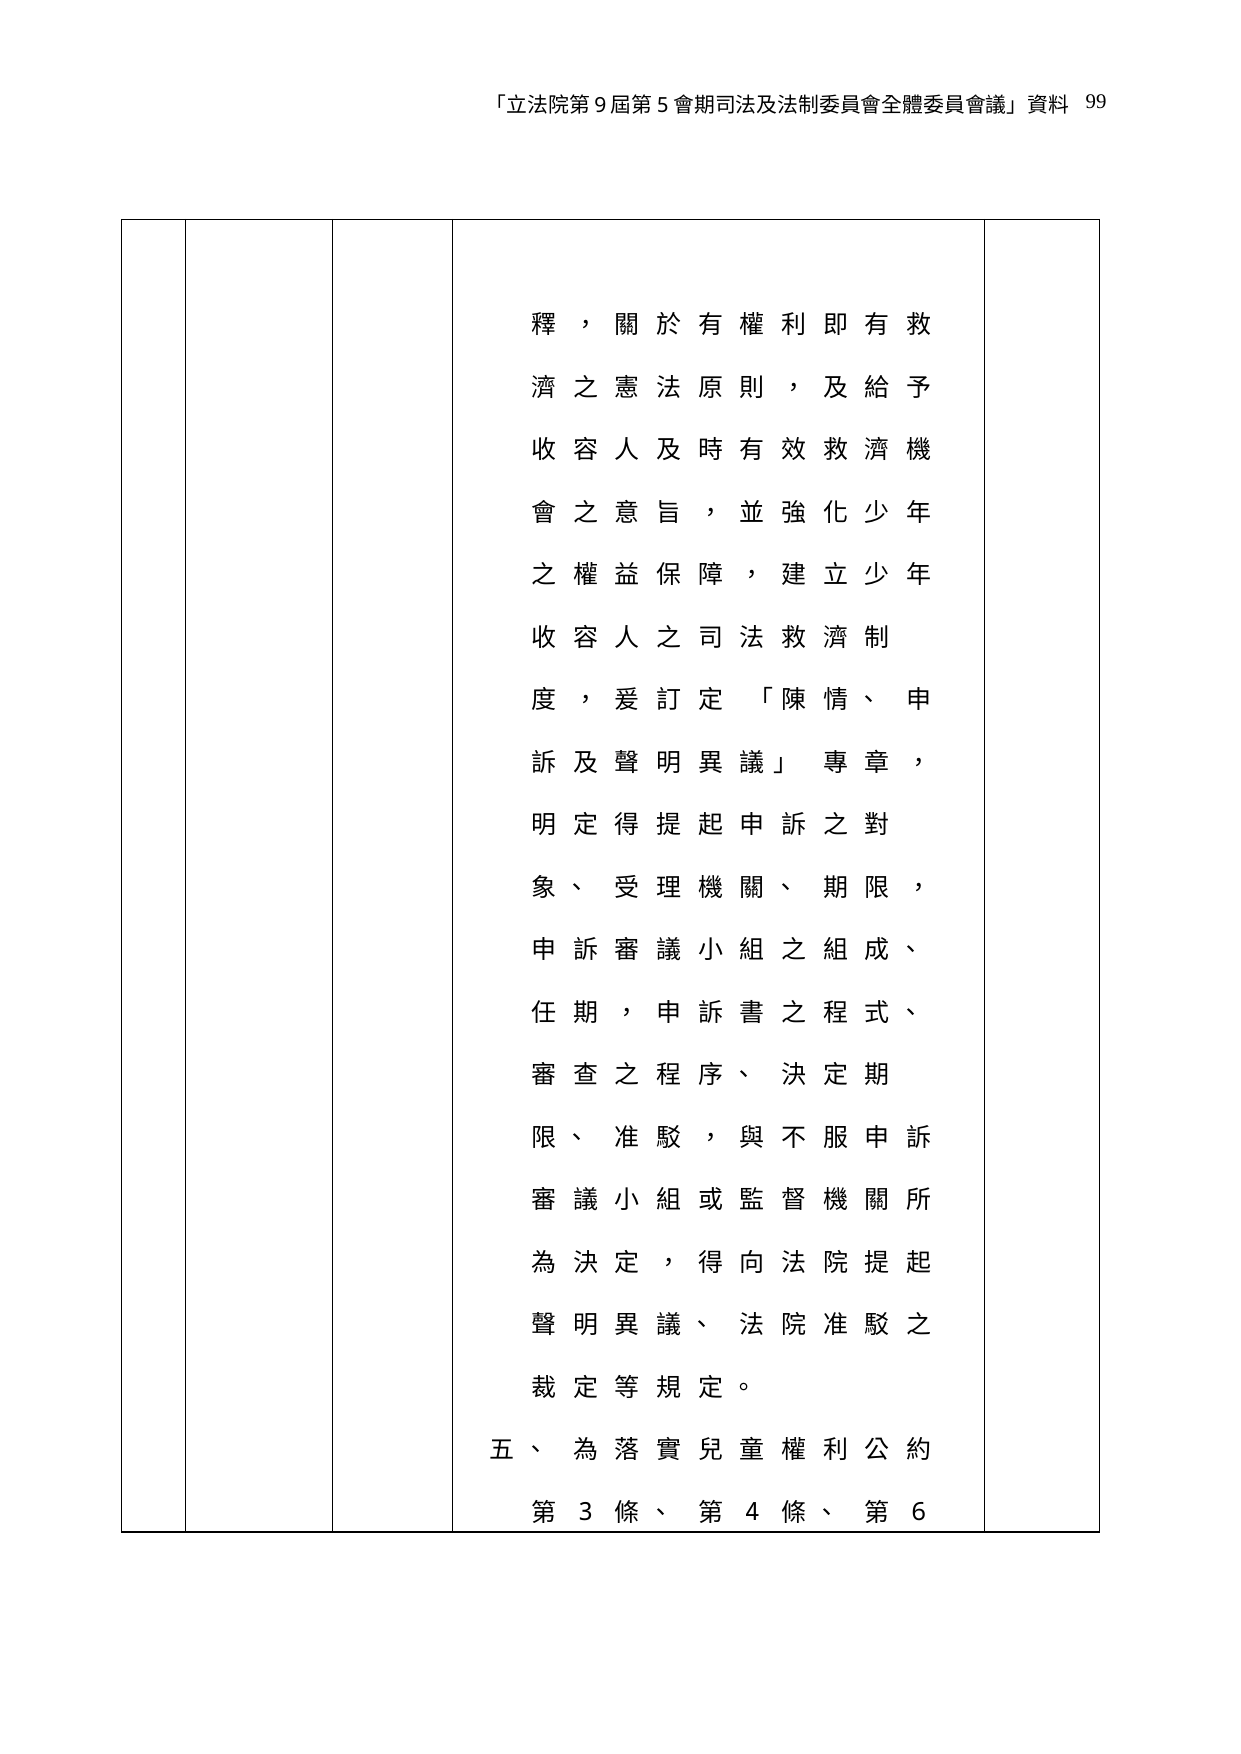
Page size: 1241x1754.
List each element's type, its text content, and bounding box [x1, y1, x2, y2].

table_cell [333, 220, 452, 1531]
table_cell [985, 220, 1099, 1531]
table_cell 釋，關於有權利即有救濟之憲法原則，及給予收容人及時有效救濟機會之意旨，並強化少年之權益保障，建立少年收容人之司法救濟制度，爰訂定「陳情、申訴及聲明異議」專章，明定得提起申訴之對象、受理機關、期限，申訴審議小組之組成、任期，申訴書之程式、審查之程序、決定期限、准駁，與不服申訴審議小組或監督機關所為決定，得向法院提起聲明異議、法院准駁之裁定等規定。 五、為落實兒童權利公約第3條、第4條、第6 [453, 220, 984, 1531]
table_cell [186, 220, 332, 1531]
table_cell [122, 220, 185, 1531]
